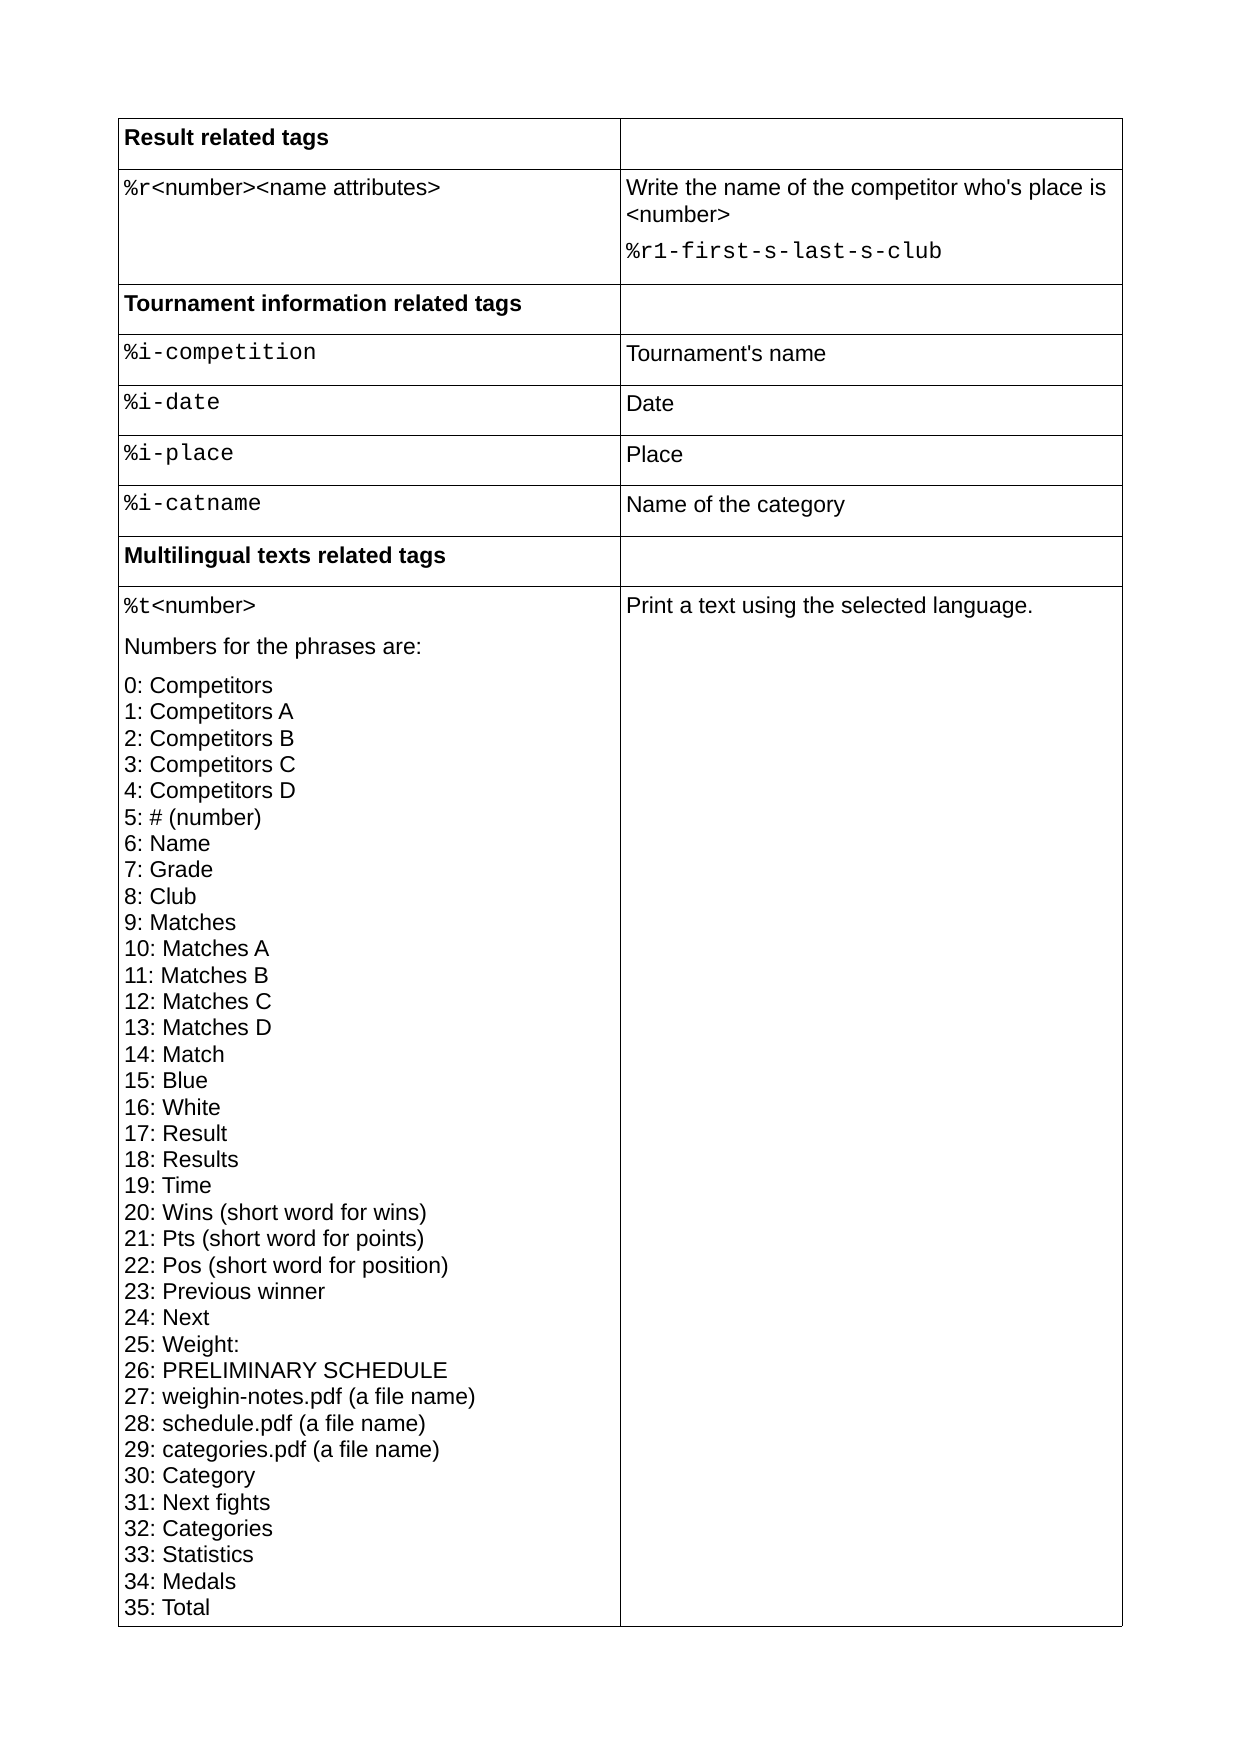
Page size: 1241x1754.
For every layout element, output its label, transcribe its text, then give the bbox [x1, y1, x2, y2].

table_cell Place [621, 436, 1122, 485]
table_cell Result related tags [119, 119, 620, 168]
table_cell [621, 119, 1122, 168]
table_cell %i-place [119, 436, 620, 485]
table_cell Tournament's name [621, 335, 1122, 384]
table_cell Tournament information related tags [119, 285, 620, 334]
table_cell Multilingual texts related tags [119, 537, 620, 586]
table_cell Write the name of the competitor who's place is <number> %r1-first-s-last-s-club [621, 170, 1122, 284]
table_cell [621, 285, 1122, 334]
table_cell %i-date [119, 386, 620, 435]
table_cell %r<number><name attributes> [119, 170, 620, 284]
table_cell %t<number> Numbers for the phrases are: 0: Competitors 1: Competitors A 2: Competitors B 3: Competitors C 4: Competitors D 5: # (number) 6: Name 7: Grade 8: Club 9: Matches 10: Matches A 11: Matches B 12: Matches C 13: Matches D 14: Match 15: Blue 16: White 17: Result 18: Results 19: Time 20: Wins (short word for wins) 21: Pts (short word for points) 22: Pos (short word for position) 23: Previous winner 24: Next 25: Weight: 26: PRELIMINARY SCHEDULE 27: weighin-notes.pdf (a file name) 28: schedule.pdf (a file name) 29: categories.pdf (a file name) 30: Category 31: Next fights 32: Categories 33: Statistics 34: Medals 35: Total [119, 587, 620, 1626]
table_cell Print a text using the selected language. [621, 587, 1122, 1626]
table_cell %i-catname [119, 486, 620, 536]
table_cell Date [621, 386, 1122, 435]
table_cell [621, 537, 1122, 586]
table_cell %i-competition [119, 335, 620, 384]
table_cell Name of the category [621, 486, 1122, 536]
